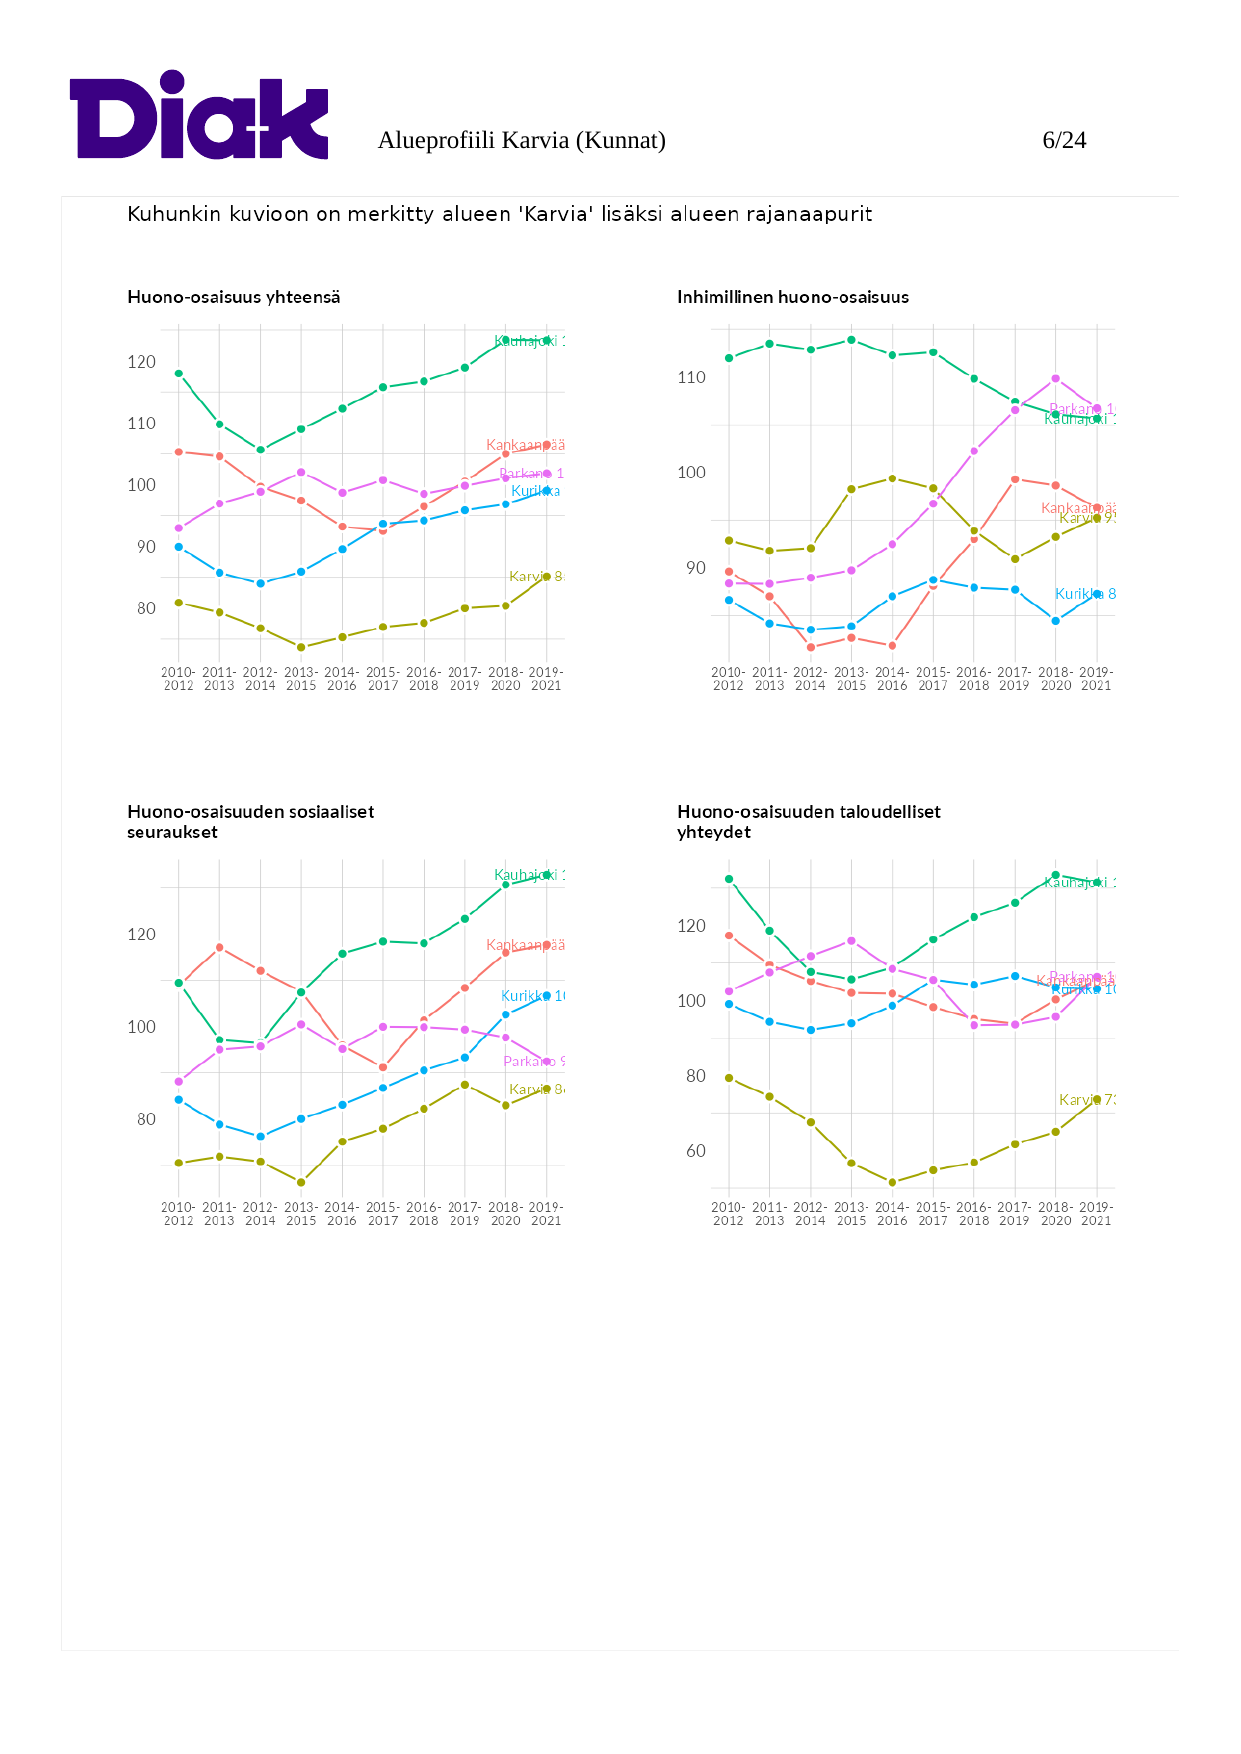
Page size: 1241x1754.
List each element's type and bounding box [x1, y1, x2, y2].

picture [61, 196, 1179, 1651]
